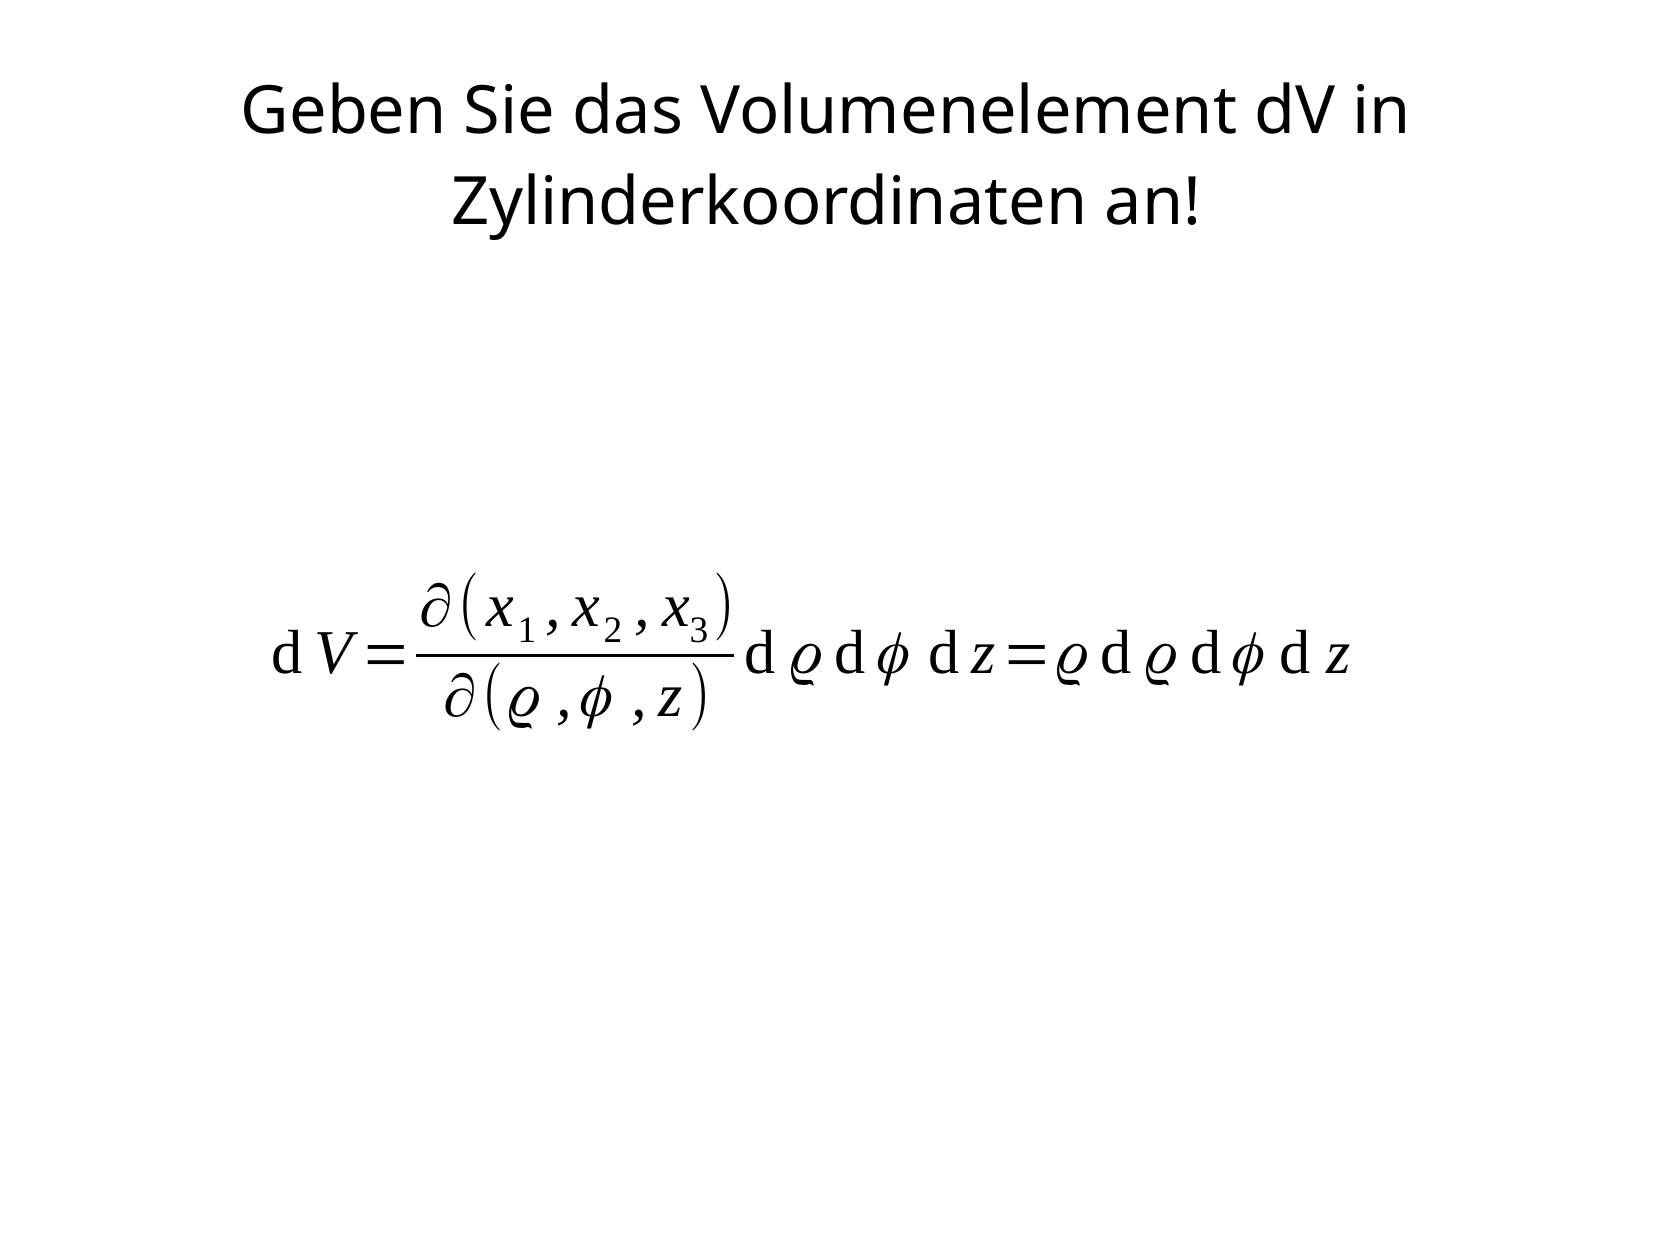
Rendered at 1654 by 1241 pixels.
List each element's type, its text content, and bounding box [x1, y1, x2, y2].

chart [255, 571, 1370, 733]
title Geben Sie das Volumenelement dV in Zylinderkoordinaten an! [82, 49, 1571, 257]
